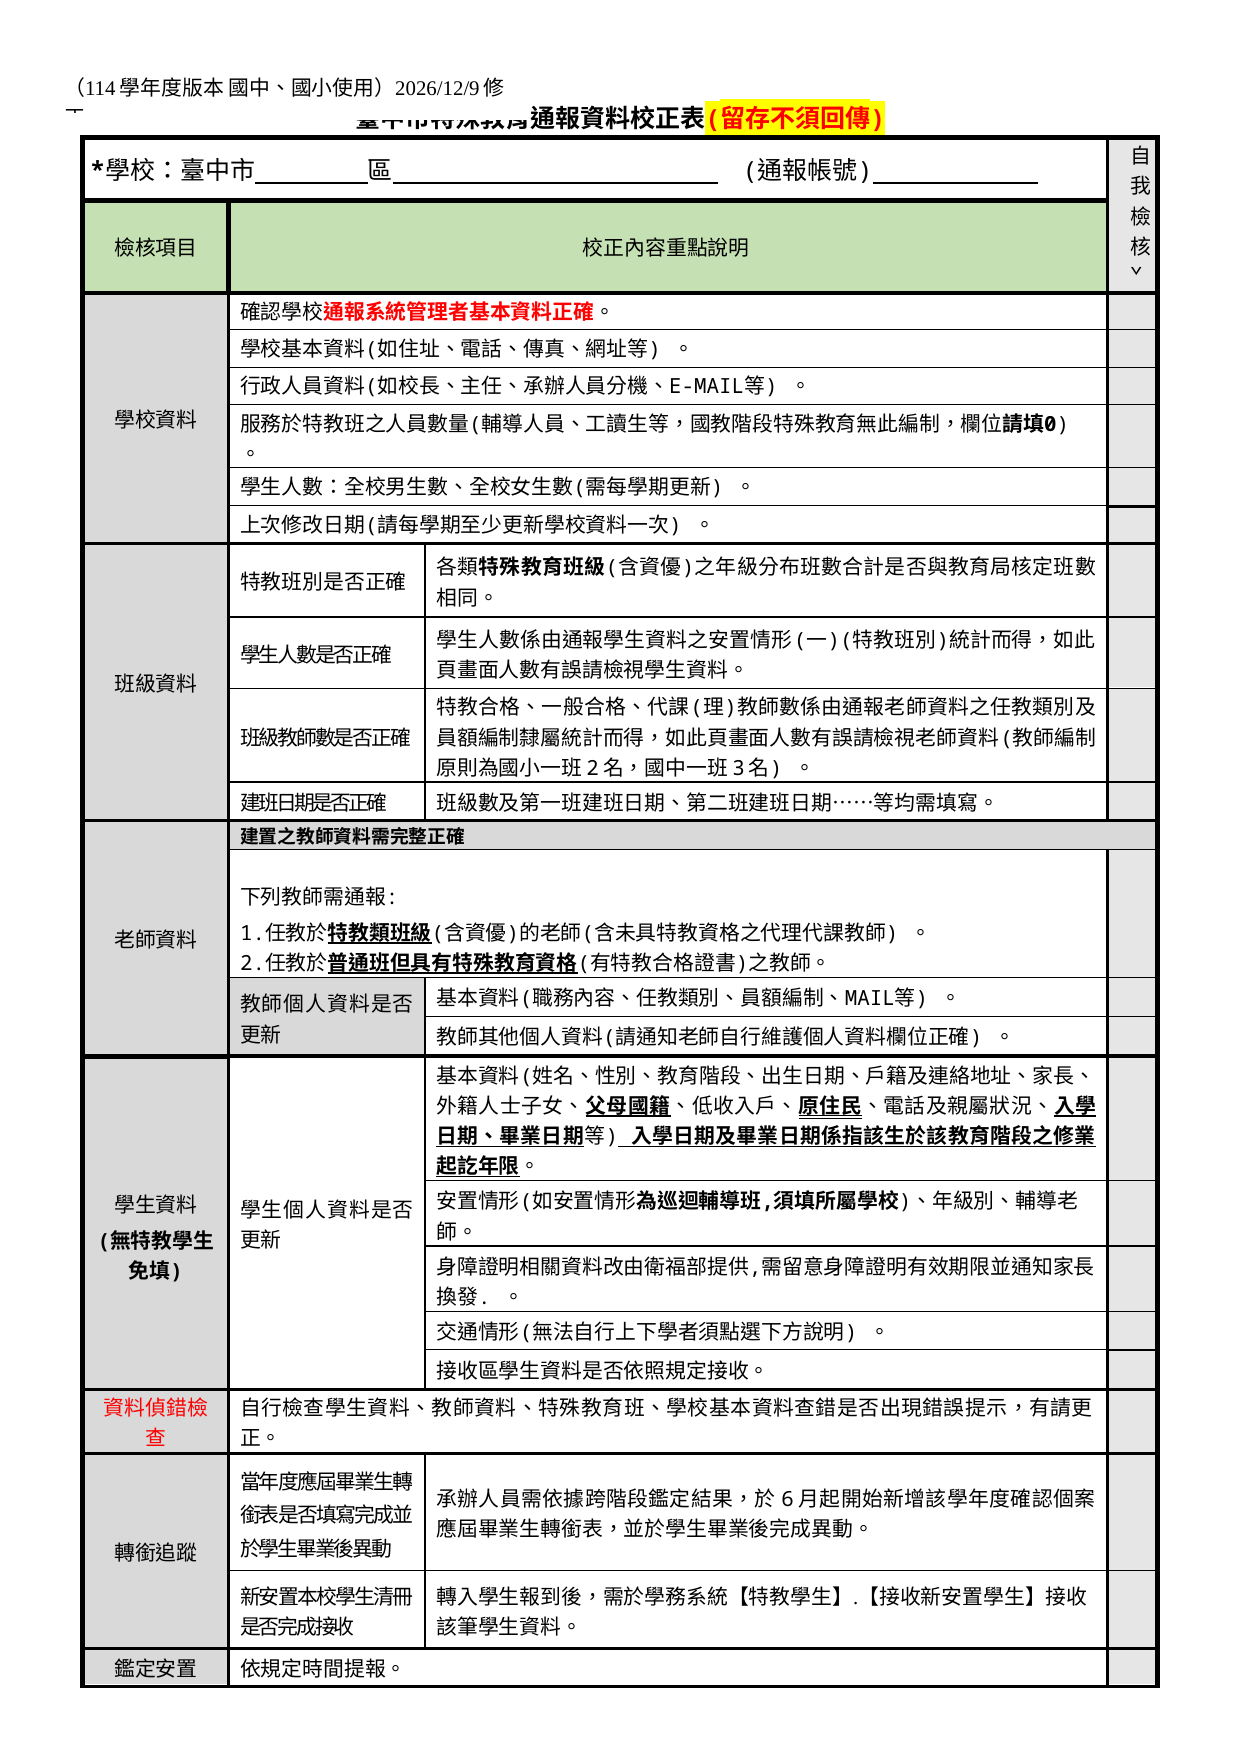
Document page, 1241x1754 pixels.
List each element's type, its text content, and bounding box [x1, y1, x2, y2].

table_cell [1109, 368, 1155, 404]
table_cell 學生人數係由通報學生資料之安置情形(一)(特教班別)統計而得，如此頁畫面人數有誤請檢視學生資料。 [426, 618, 1106, 687]
table_cell [1109, 783, 1155, 819]
table_header 自我檢核ˇ [1109, 140, 1155, 291]
table_cell [1109, 295, 1155, 329]
table_cell [1109, 545, 1155, 616]
table_cell 交通情形(無法自行上下學者須點選下方說明) 。 [426, 1312, 1106, 1349]
table_cell 班級數及第一班建班日期、第二班建班日期……等均需填寫。 [426, 783, 1106, 819]
table_cell [1109, 1391, 1155, 1452]
table_cell 身障證明相關資料改由衛福部提供,需留意身障證明有效期限並通知家長換發. 。 [426, 1247, 1106, 1311]
table_cell [1109, 1181, 1155, 1245]
table_cell 上次修改日期(請每學期至少更新學校資料一次) 。 [230, 506, 1106, 542]
text （114學年度版本 國中、國小使用）2026/4/20修正 [64, 71, 515, 112]
table_cell [1109, 508, 1155, 542]
table_cell 學生人數：全校男生數、全校女生數(需每學期更新) 。 [230, 468, 1106, 505]
table_cell 安置情形(如安置情形為巡迴輔導班,須填所屬學校)、年級別、輔導老師。 [426, 1181, 1106, 1245]
table_cell [1109, 1312, 1155, 1349]
table_cell 學生資料 (無特教學生免填) [85, 1059, 227, 1388]
table_cell 接收區學生資料是否依照規定接收。 [426, 1350, 1106, 1388]
text 臺中市特殊教育通報資料校正表(留存不須回傳) [49, 64, 1157, 135]
table_cell 建置之教師資料需完整正確 [230, 822, 1155, 849]
table_cell [1109, 405, 1155, 467]
table_cell [1109, 978, 1155, 1016]
table_cell 校正內容重點說明 [231, 203, 1106, 291]
table_cell [1109, 1455, 1155, 1570]
table_cell 學校基本資料(如住址、電話、傳真、網址等) 。 [230, 330, 1106, 366]
table_cell 承辦人員需依據跨階段鑑定結果，於6月起開始新增該學年度確認個案應屆畢業生轉銜表，並於學生畢業後完成異動。 [426, 1455, 1106, 1570]
table_cell 確認學校通報系統管理者基本資料正確。 [230, 295, 1106, 329]
table_cell [1109, 1351, 1155, 1388]
table_cell 鑑定安置 [85, 1650, 227, 1684]
table_cell [1109, 1017, 1155, 1054]
table_cell 基本資料(姓名、性別、教育階段、出生日期、戶籍及連絡地址、家長、外籍人士子女、父母國籍、低收入戶、原住民、電話及親屬狀況、入學日期、畢業日期等) 入學日期及畢業日期係指該生於該教育階段之修業起訖年限。 [426, 1058, 1106, 1180]
table_cell 檢核項目 [85, 203, 226, 291]
table_cell 自行檢查學生資料、教師資料、特殊教育班、學校基本資料查錯是否出現錯誤提示，有請更正。 [230, 1391, 1106, 1452]
table_cell [1109, 1650, 1155, 1684]
table_cell [1109, 850, 1155, 977]
table_cell 特教合格、一般合格、代課(理)教師數係由通報老師資料之任教類別及員額編制隸屬統計而得，如此頁畫面人數有誤請檢視老師資料(教師編制原則為國小一班2名，國中一班3名) 。 [426, 689, 1106, 781]
table_cell 教師其他個人資料(請通知老師自行維護個人資料欄位正確) 。 [426, 1017, 1106, 1054]
table_cell 行政人員資料(如校長、主任、承辦人員分機、E-MAIL等) 。 [230, 368, 1106, 404]
table_cell 轉入學生報到後，需於學務系統【特教學生】.【接收新安置學生】接收該筆學生資料。 [426, 1571, 1106, 1647]
table_cell 當年度應屆畢業生轉銜表是否填寫完成並於學生畢業後異動 [230, 1455, 424, 1570]
table_cell [1109, 468, 1155, 505]
table_cell 依規定時間提報。 [230, 1650, 1106, 1684]
table_cell [1109, 330, 1155, 366]
table_cell 老師資料 [85, 822, 227, 1054]
table_cell 學生個人資料是否更新 [230, 1058, 424, 1388]
table_cell 服務於特教班之人員數量(輔導人員、工讀生等，國教階段特殊教育無此編制，欄位請填0) 。 [230, 405, 1106, 467]
table_cell [1109, 689, 1155, 781]
table_header *學校：臺中市 區 (通報帳號) [85, 140, 1106, 198]
table_cell 轉銜追蹤 [85, 1455, 227, 1647]
table_cell 各類特殊教育班級(含資優)之年級分布班數合計是否與教育局核定班數相同。 [426, 545, 1106, 616]
table_cell 學校資料 [85, 295, 227, 542]
table_cell 班級資料 [85, 545, 227, 819]
table_cell 資料偵錯檢查 [85, 1391, 227, 1452]
table_cell 下列教師需通報: 1.任教於特教類班級(含資優)的老師(含未具特教資格之代理代課教師) 。 2.任教於普通班但具有特殊教育資格(有特教合格證書)之教師。 [230, 850, 1106, 977]
table_cell 基本資料(職務內容、任教類別、員額編制、MAIL等) 。 [426, 978, 1106, 1016]
table_cell 新安置本校學生清冊是否完成接收 [230, 1571, 424, 1647]
table_cell 學生人數是否正確 [230, 618, 424, 687]
table_cell [1109, 1571, 1155, 1647]
table_cell 特教班別是否正確 [230, 545, 424, 616]
table_cell 建班日期是否正確 [230, 783, 424, 819]
table_cell [1109, 618, 1155, 687]
table_cell [1109, 1058, 1155, 1180]
table_cell 教師個人資料是否更新 [230, 978, 424, 1054]
table_cell 班級教師數是否正確 [230, 689, 424, 781]
table_cell [1109, 1247, 1155, 1311]
